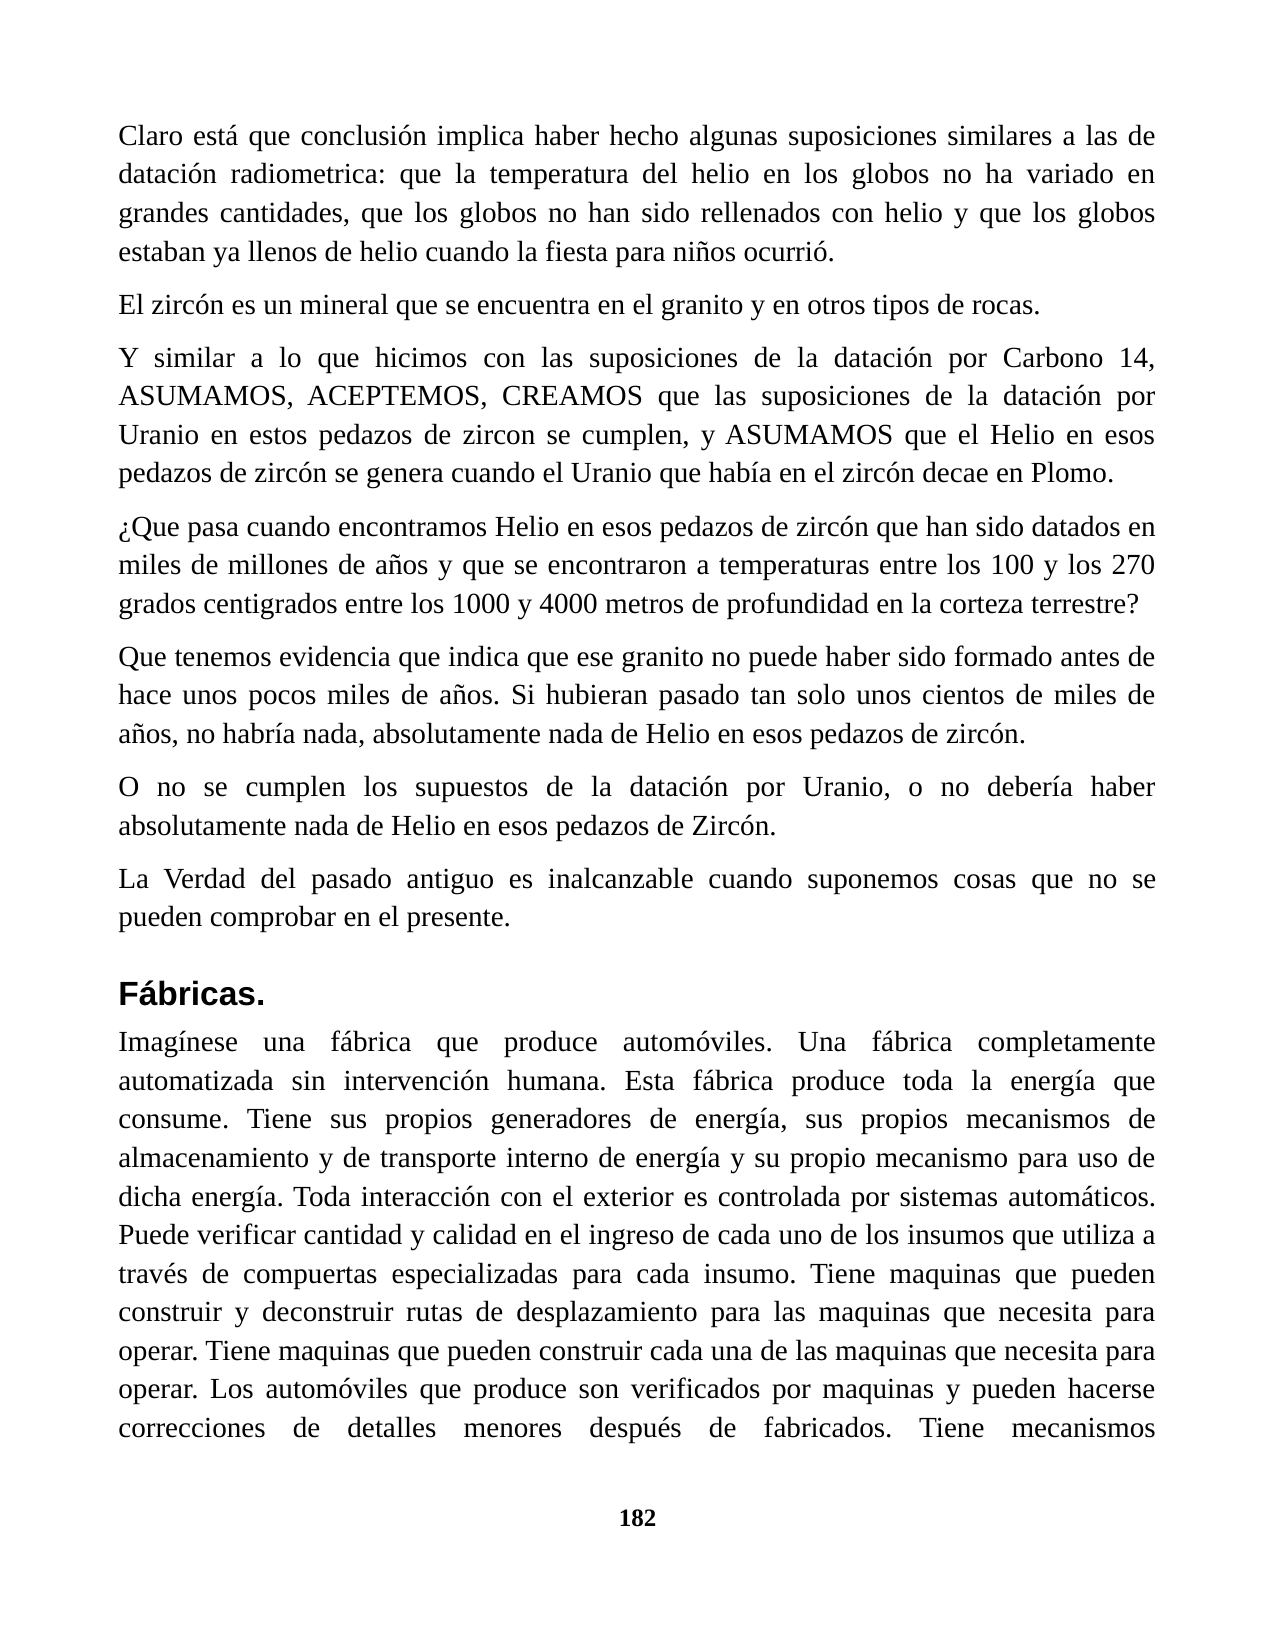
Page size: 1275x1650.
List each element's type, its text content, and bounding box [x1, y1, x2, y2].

text Imagínese una fábrica que produce automóviles. Una fábrica completamente automatizada sin intervención humana. Esta fábrica produce toda la energía que consume. Tiene sus propios generadores de energía, sus propios mecanismos de almacenamiento y de transporte interno de energía y su propio mecanismo para uso de dicha energía. Toda interacción con el exterior es controlada por sistemas automáticos. Puede verificar cantidad y calidad en el ingreso de cada uno de los insumos que utiliza a través de compuertas especializadas para cada insumo. Tiene maquinas que pueden construir y deconstruir rutas de desplazamiento para las maquinas que necesita para operar. Tiene maquinas que pueden construir cada una de las maquinas que necesita para operar. Los automóviles que produce son verificados por maquinas y pueden hacerse correcciones de detalles menores después de fabricados. Tiene mecanismos [118, 1024, 1157, 1443]
text El zircón es un mineral que se encuentra en el granito y en otros tipos de rocas. [118, 287, 1157, 320]
subtitle Fábricas. [118, 973, 1157, 1012]
text La Verdad del pasado antiguo es inalcanzable cuando suponemos cosas que no se pueden comprobar en el presente. [118, 861, 1157, 933]
text O no se cumplen los supuestos de la datación por Uranio, o no debería haber absolutamente nada de Helio en esos pedazos de Zircón. [118, 769, 1157, 841]
text Claro está que conclusión implica haber hecho algunas suposiciones similares a las de datación radiometrica: que la temperatura del helio en los globos no ha variado en grandes cantidades, que los globos no han sido rellenados con helio y que los globos estaban ya llenos de helio cuando la fiesta para niños ocurrió. [118, 118, 1157, 267]
text ¿Que pasa cuando encontramos Helio en esos pedazos de zircón que han sido datados en miles de millones de años y que se encontraron a temperaturas entre los 100 y los 270 grados centigrados entre los 1000 y 4000 metros de profundidad en la corteza terrestre? [118, 509, 1157, 619]
text Y similar a lo que hicimos con las suposiciones de la datación por Carbono 14, ASUMAMOS, ACEPTEMOS, CREAMOS que las suposiciones de la datación por Uranio en estos pedazos de zircon se cumplen, y ASUMAMOS que el Helio en esos pedazos de zircón se genera cuando el Uranio que había en el zircón decae en Plomo. [118, 340, 1157, 489]
text Que tenemos evidencia que indica que ese granito no puede haber sido formado antes de hace unos pocos miles de años. Si hubieran pasado tan solo unos cientos de miles de años, no habría nada, absolutamente nada de Helio en esos pedazos de zircón. [118, 639, 1157, 749]
